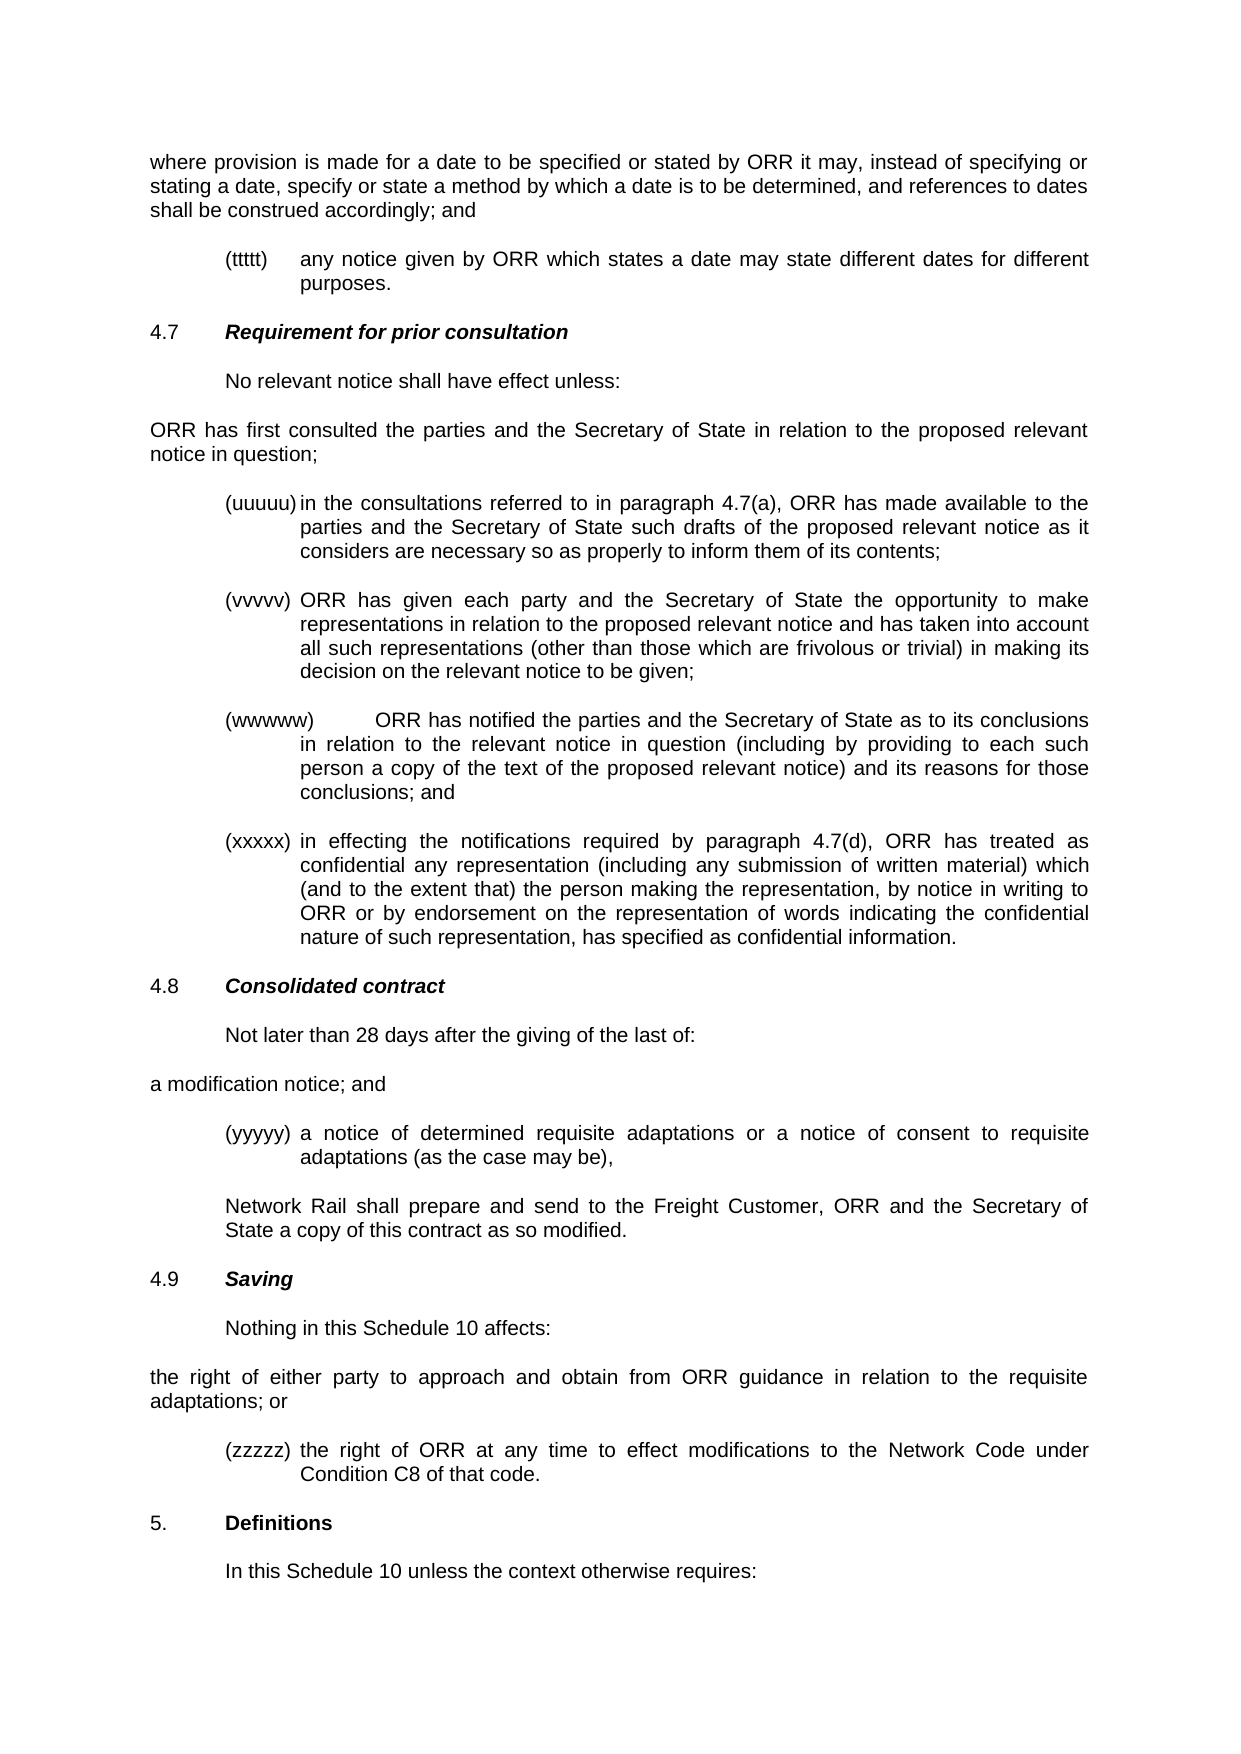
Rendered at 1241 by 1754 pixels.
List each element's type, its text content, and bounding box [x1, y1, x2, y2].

subtitle the right of either party to approach and obtain from ORR guidance in relation to the requisite adaptations; or [150, 1364, 1090, 1412]
list Requirement for prior consultation [150, 320, 1090, 344]
list Saving [150, 1267, 1090, 1291]
subtitle a modification notice; and [150, 1072, 1090, 1096]
text Network Rail shall prepare and send to the Freight Customer, ORR and the Secretary of State a copy of this contract as so modified. [225, 1194, 1090, 1242]
subtitle ORR has notified the parties and the Secretary of State as to its conclusions in relation to the relevant notice in question (including by providing to each such person a copy of the text of the proposed relevant notice) and its reasons for those conclusions; and [225, 708, 1090, 804]
text No relevant notice shall have effect unless: [225, 369, 1090, 393]
subtitle in the consultations referred to in paragraph 4.7(a), ORR has made available to the parties and the Secretary of State such drafts of the proposed relevant notice as it considers are necessary so as properly to inform them of its contents; [225, 491, 1090, 562]
text Not later than 28 days after the giving of the last of: [225, 1023, 1090, 1047]
subtitle where provision is made for a date to be specified or stated by ORR it may, instead of specifying or stating a date, specify or state a method by which a date is to be determined, and references to dates shall be construed accordingly; and [150, 150, 1090, 222]
subtitle in effecting the notifications required by paragraph 4.7(d), ORR has treated as confidential any representation (including any submission of written material) which (and to the extent that) the person making the representation, by notice in writing to ORR or by endorsement on the representation of words indicating the confidential nature of such representation, has specified as confidential information. [225, 829, 1090, 949]
subtitle a notice of determined requisite adaptations or a notice of consent to requisite adaptations (as the case may be), [225, 1121, 1090, 1169]
subtitle any notice given by ORR which states a date may state different dates for different purposes. [225, 247, 1090, 295]
subtitle ORR has given each party and the Secretary of State the opportunity to make representations in relation to the proposed relevant notice and has taken into account all such representations (other than those which are frivolous or trivial) in making its decision on the relevant notice to be given; [225, 587, 1090, 683]
text Nothing in this Schedule 10 affects: [225, 1316, 1090, 1339]
subtitle the right of ORR at any time to effect modifications to the Network Code under Condition C8 of that code. [225, 1437, 1090, 1485]
list Consolidated contract [150, 974, 1090, 998]
list Definitions [150, 1510, 1090, 1534]
subtitle ORR has first consulted the parties and the Secretary of State in relation to the proposed relevant notice in question; [150, 418, 1090, 466]
text In this Schedule 10 unless the context otherwise requires: [225, 1559, 1090, 1583]
